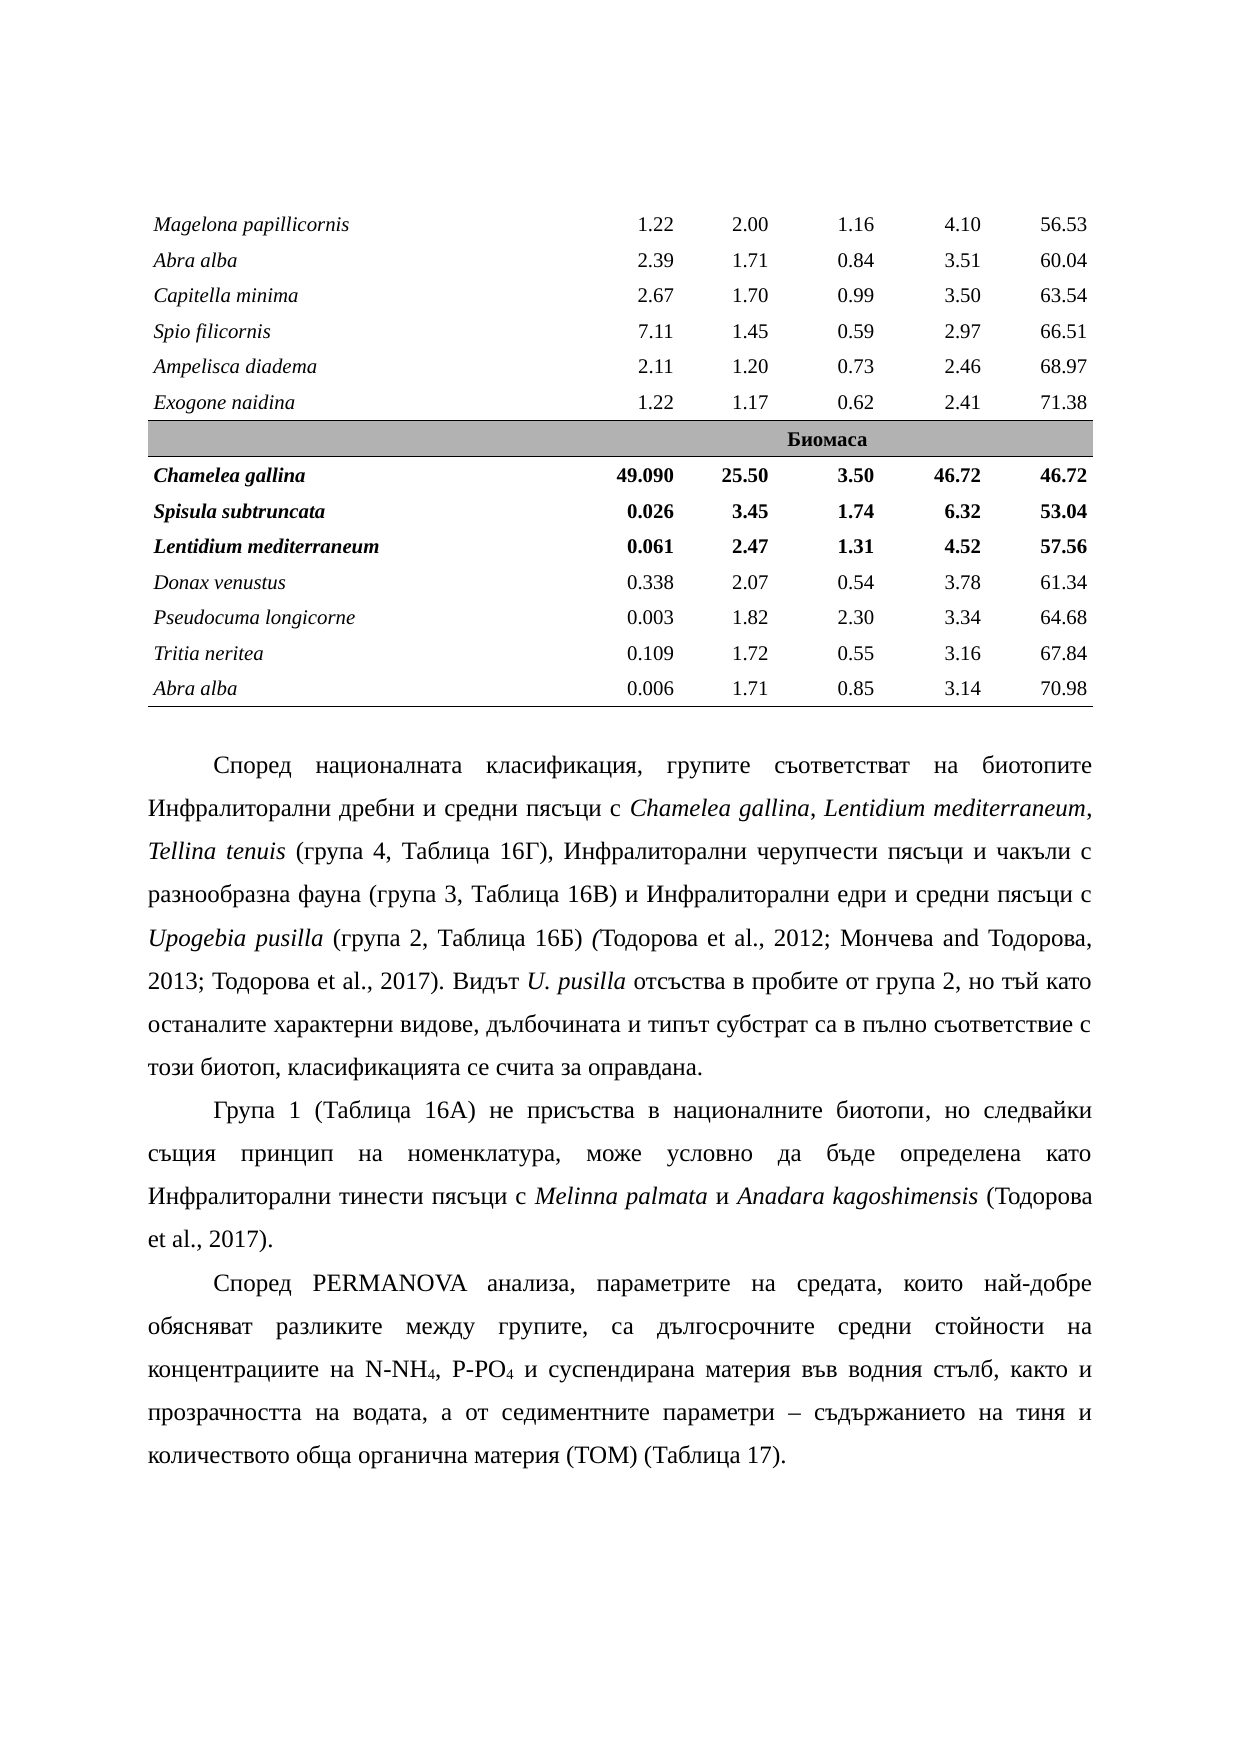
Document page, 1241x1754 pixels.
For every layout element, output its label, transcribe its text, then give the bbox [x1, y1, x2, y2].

text Според PERMANOVA анализа, параметрите на средата, които най-добре обясняват разликите между групите, са дългосрочните средни стойности на концентрациите на N-NH4, P-PO4 и суспендирана материя във водния стълб, както и прозрачността на водата, а от седиментните параметри – съдържанието на тиня и количеството обща органична материя (TOM) (Таблица 17). [148, 1268, 1093, 1469]
table_cell 2.00 [679, 207, 774, 242]
table_cell [148, 421, 562, 456]
table_cell 46.72 [880, 457, 986, 493]
table_cell 1.70 [679, 278, 774, 313]
table_cell 49.090 [562, 457, 679, 493]
table_cell 2.47 [679, 528, 774, 564]
table_cell 56.53 [986, 207, 1093, 242]
table_cell Spio filicornis [148, 313, 562, 349]
table_cell 0.99 [774, 278, 879, 313]
table_cell 57.56 [986, 528, 1093, 564]
table_cell Abra alba [148, 670, 562, 706]
table_cell 0.55 [774, 635, 879, 670]
table_cell 53.04 [986, 493, 1093, 528]
table_cell 1.20 [679, 349, 774, 384]
text Според националната класификация, групите съответстват на биотопите Инфралиторални дребни и средни пясъци с Chamelea gallina, Lentidium mediterraneum, Tellina tenuis (група 4, Таблица 16Г), Инфралиторални черупчести пясъци и чакъли с разнообразна фауна (група 3, Таблица 16В) и Инфралиторални едри и средни пясъци с Upogebia pusilla (група 2, Таблица 16Б) (Тодорова et al., 2012; Мончева and Тодорова, 2013; Тодорова et al., 2017). Видът U. pusilla отсъства в пробите от група 2, но тъй като останалите характерни видове, дълбочината и типът субстрат са в пълно съответствие с този биотоп, класификацията се счита за оправдана. [148, 750, 1093, 1081]
table_cell 2.39 [562, 242, 679, 278]
table_cell 70.98 [986, 670, 1093, 706]
table_cell 3.51 [880, 242, 986, 278]
table_cell 71.38 [986, 384, 1093, 420]
table_cell 2.67 [562, 278, 679, 313]
table_cell 4.10 [880, 207, 986, 242]
table_cell 0.338 [562, 564, 679, 599]
table_cell Magelona papillicornis [148, 207, 562, 242]
table_cell 2.07 [679, 564, 774, 599]
table_cell 2.41 [880, 384, 986, 420]
table_cell 3.34 [880, 599, 986, 635]
table_cell 46.72 [986, 457, 1093, 493]
table_cell 0.061 [562, 528, 679, 564]
table_cell 1.71 [679, 670, 774, 706]
table_cell 67.84 [986, 635, 1093, 670]
table_cell 66.51 [986, 313, 1093, 349]
table_cell 25.50 [679, 457, 774, 493]
table_cell 0.85 [774, 670, 879, 706]
table_cell Tritia neritea [148, 635, 562, 670]
table_cell 2.30 [774, 599, 879, 635]
table_cell 3.50 [880, 278, 986, 313]
table_cell Spisula subtruncata [148, 493, 562, 528]
table_cell 1.22 [562, 384, 679, 420]
table_cell Exogone naidina [148, 384, 562, 420]
table_cell 61.34 [986, 564, 1093, 599]
table_cell Abra alba [148, 242, 562, 278]
table_cell 63.54 [986, 278, 1093, 313]
table_cell 1.74 [774, 493, 879, 528]
table_cell 3.45 [679, 493, 774, 528]
table_cell 1.45 [679, 313, 774, 349]
table_cell Pseudocuma longicorne [148, 599, 562, 635]
table_cell 1.22 [562, 207, 679, 242]
table_cell Биомаса [562, 421, 1093, 456]
table_cell 2.46 [880, 349, 986, 384]
table_cell 1.17 [679, 384, 774, 420]
table_cell 2.97 [880, 313, 986, 349]
table_cell Donax venustus [148, 564, 562, 599]
table_cell 0.109 [562, 635, 679, 670]
table_cell 3.14 [880, 670, 986, 706]
table_cell Capitella minima [148, 278, 562, 313]
table_cell 1.31 [774, 528, 879, 564]
table_cell 0.54 [774, 564, 879, 599]
table_cell 1.71 [679, 242, 774, 278]
table_cell 3.16 [880, 635, 986, 670]
table_cell 1.72 [679, 635, 774, 670]
table_cell 0.003 [562, 599, 679, 635]
table_cell Lentidium mediterraneum [148, 528, 562, 564]
table_cell 1.82 [679, 599, 774, 635]
table_cell 1.16 [774, 207, 879, 242]
table_cell 68.97 [986, 349, 1093, 384]
table_cell 0.026 [562, 493, 679, 528]
table_cell 6.32 [880, 493, 986, 528]
table_cell 7.11 [562, 313, 679, 349]
table_cell 2.11 [562, 349, 679, 384]
table_cell 0.84 [774, 242, 879, 278]
table_cell Chamelea gallina [148, 457, 562, 493]
table_cell 0.62 [774, 384, 879, 420]
table_cell 60.04 [986, 242, 1093, 278]
table_cell Ampelisca diadema [148, 349, 562, 384]
table_cell 3.50 [774, 457, 879, 493]
table_cell 3.78 [880, 564, 986, 599]
table_cell 4.52 [880, 528, 986, 564]
text Група 1 (Таблица 16А) не присъства в националните биотопи, но следвайки същия принцип на номенклатура, може условно да бъде определена като Инфралиторални тинести пясъци с Melinna palmata и Anadara kagoshimensis (Тодорова et al., 2017). [148, 1095, 1093, 1253]
table_cell 0.73 [774, 349, 879, 384]
table_cell 64.68 [986, 599, 1093, 635]
table_cell 0.59 [774, 313, 879, 349]
table_cell 0.006 [562, 670, 679, 706]
